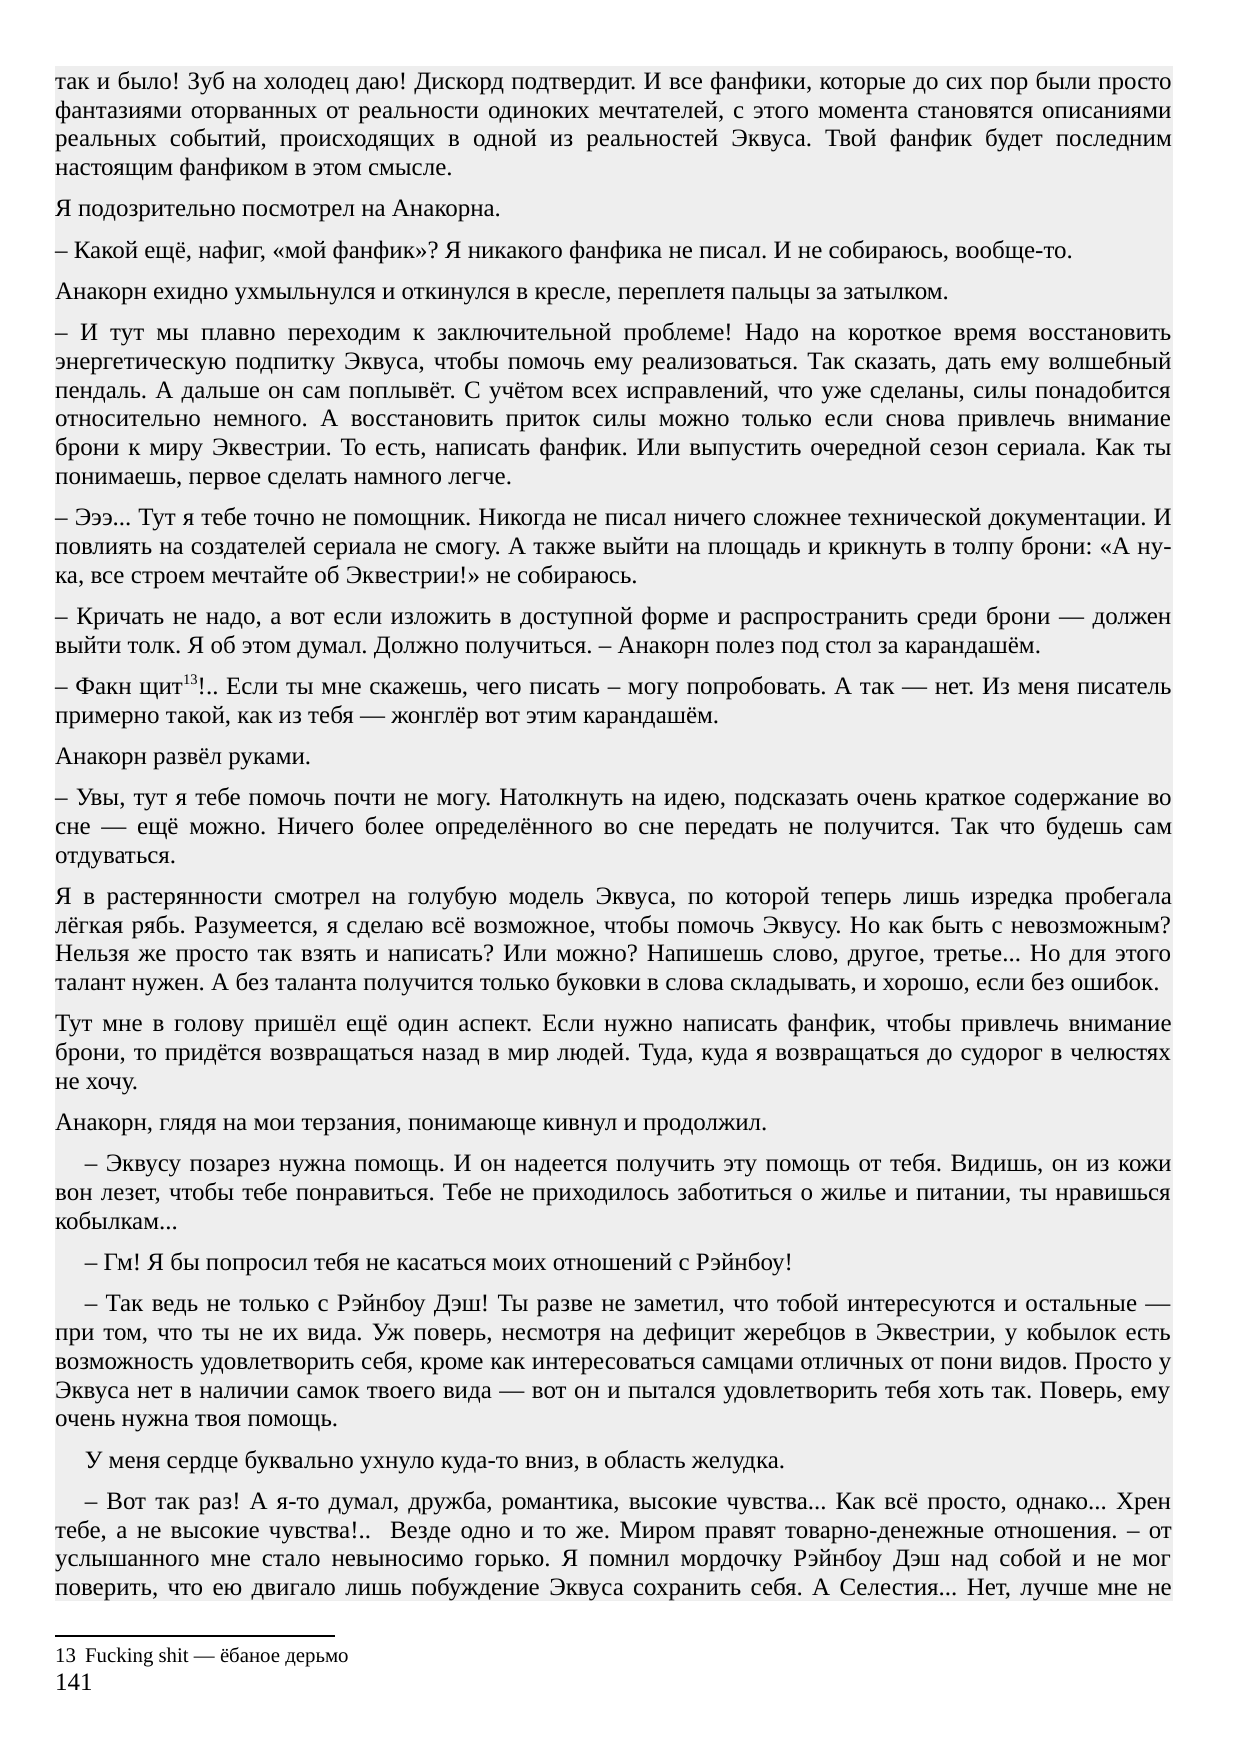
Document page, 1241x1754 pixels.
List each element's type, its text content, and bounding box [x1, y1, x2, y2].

text так и было! Зуб на холодец даю! Дискорд подтвердит. И все фанфики, которые до сих пор были просто фантазиями оторванных от реальности одиноких мечтателей, с этого момента становятся описаниями реальных событий, происходящих в одной из реальностей Эквуса. Твой фанфик будет последним настоящим фанфиком в этом смысле. [55, 66, 1173, 181]
text Анакорн развёл руками. [55, 741, 1173, 770]
text – Так ведь не только с Рэйнбоу Дэш! Ты разве не заметил, что тобой интересуются и остальные — при том, что ты не их вида. Уж поверь, несмотря на дефицит жеребцов в Эквестрии, у кобылок есть возможность удовлетворить себя, кроме как интересоваться самцами отличных от пони видов. Просто у Эквуса нет в наличии самок твоего вида — вот он и пытался удовлетворить тебя хоть так. Поверь, ему очень нужна твоя помощь. [55, 1288, 1173, 1432]
text – Гм! Я бы попросил тебя не касаться моих отношений с Рэйнбоу! [55, 1247, 1173, 1276]
text – Эээ... Тут я тебе точно не помощник. Никогда не писал ничего сложнее технической документации. И повлиять на создателей сериала не смогу. А также выйти на площадь и крикнуть в толпу брони: «А ну-ка, все строем мечтайте об Эквестрии!» не собираюсь. [55, 502, 1173, 588]
text Анакорн ехидно ухмыльнулся и откинулся в кресле, переплетя пальцы за затылком. [55, 276, 1173, 305]
text – Увы, тут я тебе помочь почти не могу. Натолкнуть на идею, подсказать очень краткое содержание во сне — ещё можно. Ничего более определённого во сне передать не получится. Так что будешь сам отдуваться. [55, 782, 1173, 868]
text – Факн щит!.. Если ты мне скажешь, чего писать – могу попробовать. А так — нет. Из меня писатель примерно такой, как из тебя — жонглёр вот этим карандашём. [55, 671, 1173, 728]
text – Кричать не надо, а вот если изложить в доступной форме и распространить среди брони — должен выйти толк. Я об этом думал. Должно получиться. – Анакорн полез под стол за карандашём. [55, 601, 1173, 658]
text Тут мне в голову пришёл ещё один аспект. Если нужно написать фанфик, чтобы привлечь внимание брони, то придётся возвращаться назад в мир людей. Туда, куда я возвращаться до судорог в челюстях не хочу. [55, 1008, 1173, 1095]
text – Вот так раз! А я-то думал, дружба, романтика, высокие чувства... Как всё просто, однако... Хрен тебе, а не высокие чувства!.. Везде одно и то же. Миром правят товарно-денежные отношения. – от услышанного мне стало невыносимо горько. Я помнил мордочку Рэйнбоу Дэш над собой и не мог поверить, что ею двигало лишь побуждение Эквуса сохранить себя. А Селестия... Нет, лучше мне не [55, 1486, 1173, 1601]
text – Эквусу позарез нужна помощь. И он надеется получить эту помощь от тебя. Видишь, он из кожи вон лезет, чтобы тебе понравиться. Тебе не приходилось заботиться о жилье и питании, ты нравишься кобылкам... [55, 1148, 1173, 1235]
text – Какой ещё, нафиг, «мой фанфик»? Я никакого фанфика не писал. И не собираюсь, вообще-то. [55, 235, 1173, 263]
text Я в растерянности смотрел на голубую модель Эквуса, по которой теперь лишь изредка пробегала лёгкая рябь. Разумеется, я сделаю всё возможное, чтобы помочь Эквусу. Но как быть с невозможным? Нельзя же просто так взять и написать? Или можно? Напишешь слово, другое, третье... Но для этого талант нужен. А без таланта получится только буковки в слова складывать, и хорошо, если без ошибок. [55, 881, 1173, 996]
text Анакорн, глядя на мои терзания, понимающе кивнул и продолжил. [55, 1107, 1173, 1136]
text У меня сердце буквально ухнуло куда-то вниз, в область желудка. [55, 1445, 1173, 1473]
text – И тут мы плавно переходим к заключительной проблеме! Надо на короткое время восстановить энергетическую подпитку Эквуса, чтобы помочь ему реализоваться. Так сказать, дать ему волшебный пендаль. А дальше он сам поплывёт. С учётом всех исправлений, что уже сделаны, силы понадобится относительно немного. А восстановить приток силы можно только если снова привлечь внимание брони к миру Эквестрии. То есть, написать фанфик. Или выпустить очередной сезон сериала. Как ты понимаешь, первое сделать намного легче. [55, 317, 1173, 490]
text Fucking shit — ёбаное дерьмо [55, 1642, 1173, 1667]
text Я подозрительно посмотрел на Анакорна. [55, 193, 1173, 222]
